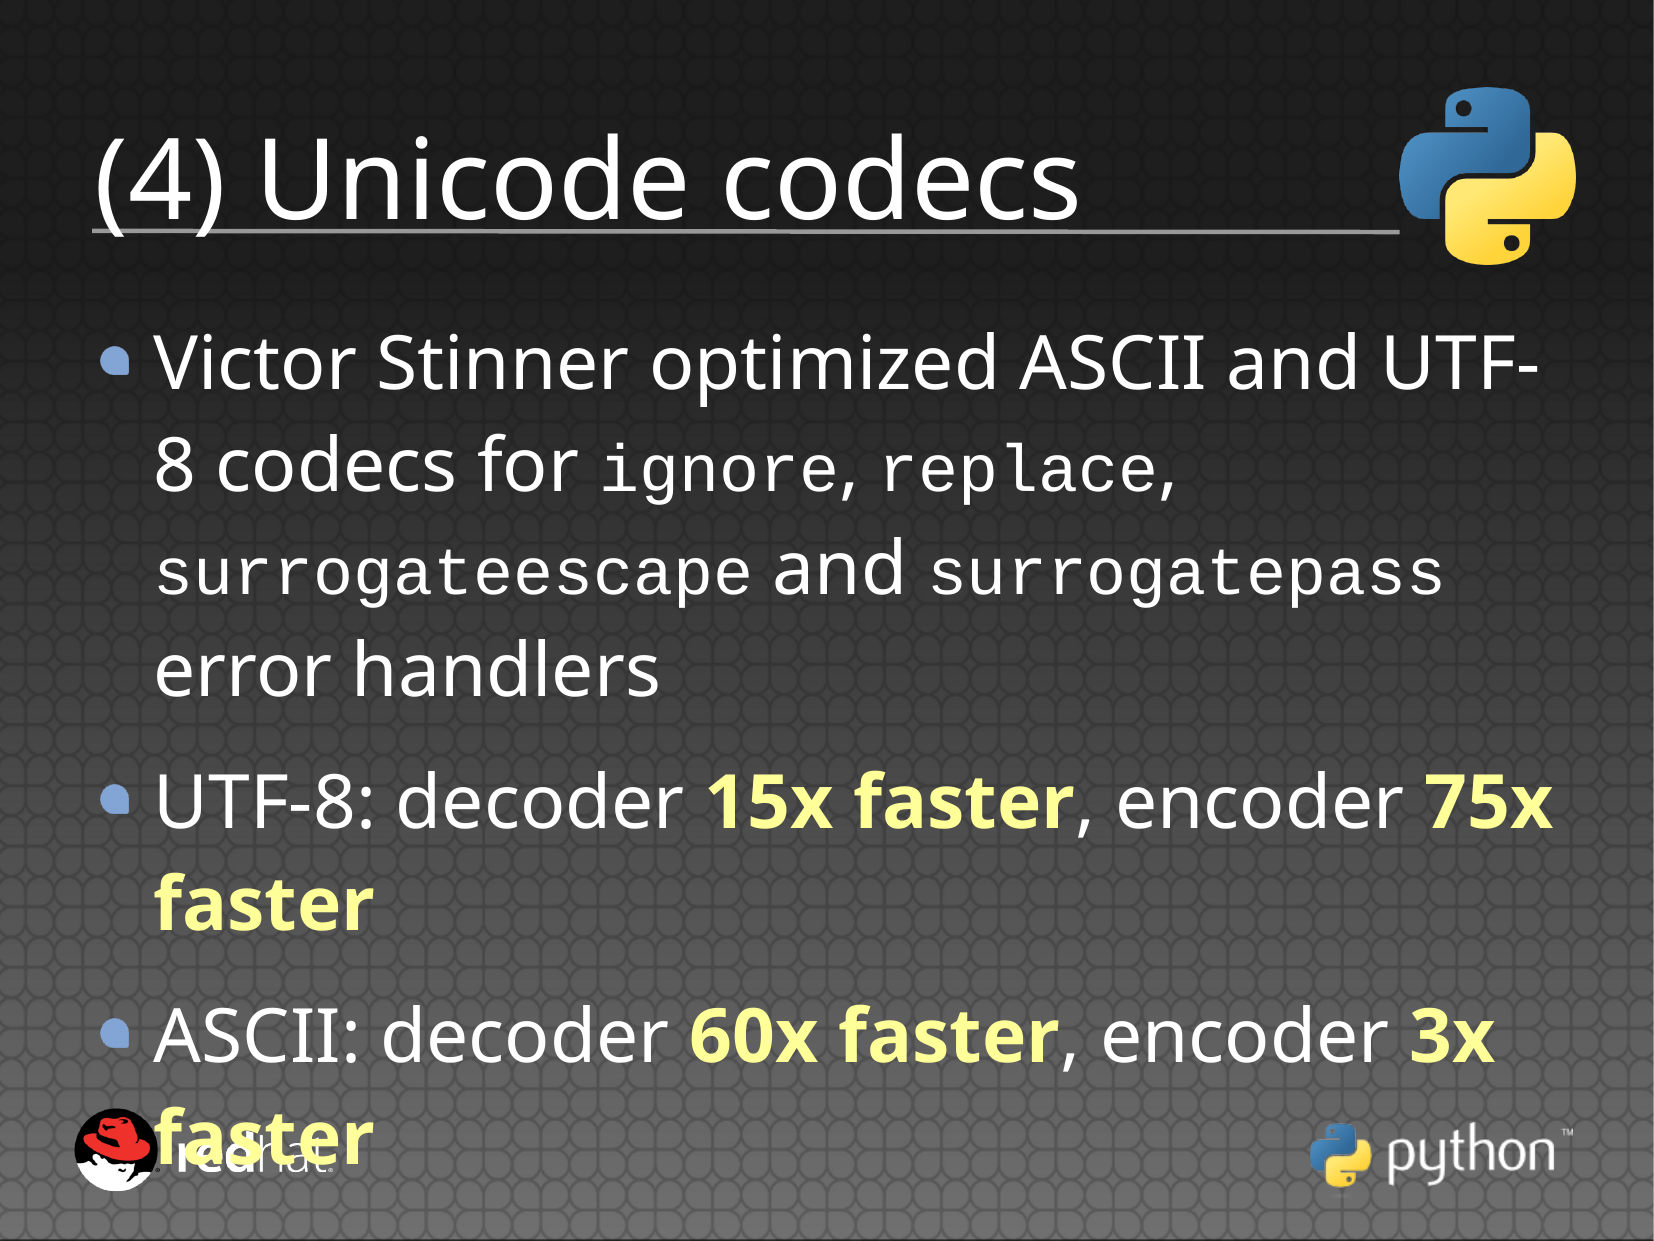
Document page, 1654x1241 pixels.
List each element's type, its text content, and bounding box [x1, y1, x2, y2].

picture [0, 0, 1654, 1241]
title (4) Unicode codecs [94, 100, 1426, 251]
list Victor Stinner optimized ASCII and UTF-8 codecs for ignore, replace, surrogateescape and surrogatepass error handlers UTF-8: decoder 15x faster, encoder 75x faster ASCII: decoder 60x faster, encoder 3x faster [82, 309, 1571, 1053]
